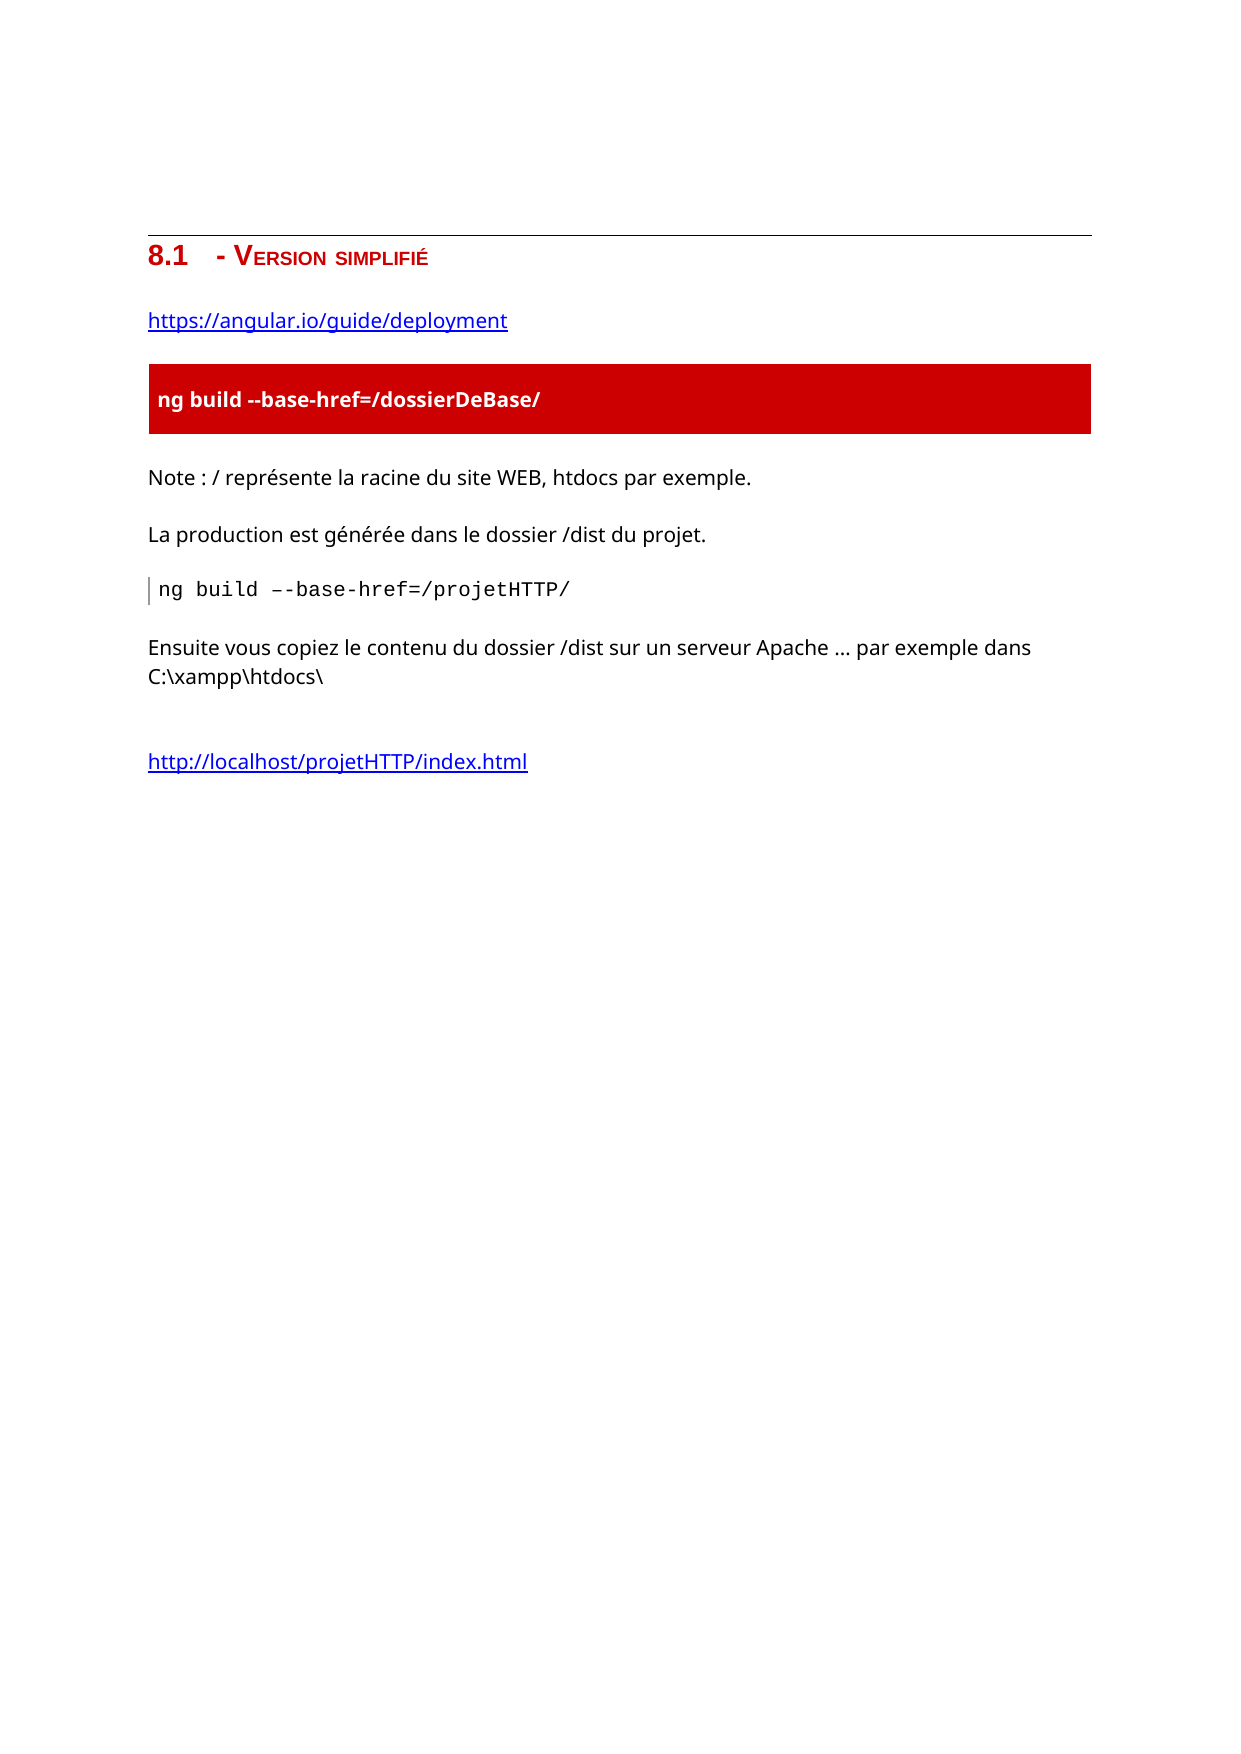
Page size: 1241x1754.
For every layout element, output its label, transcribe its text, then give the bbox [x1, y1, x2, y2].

text ng build --base-href=/dossierDeBase/ [149, 364, 1091, 434]
text Note : / représente la racine du site WEB, htdocs par exemple. [148, 463, 1092, 492]
subtitle - Version simplifié [148, 236, 1092, 271]
text ng build –-base-href=/projetHTTP/ [150, 577, 1092, 605]
text http://localhost/projetHTTP/index.html [148, 747, 1092, 776]
text Ensuite vous copiez le contenu du dossier /dist sur un serveur Apache … par exemple dans [148, 633, 1092, 662]
text La production est générée dans le dossier /dist du projet. [148, 520, 1092, 549]
text https://angular.io/guide/deployment [148, 306, 1092, 334]
text C:\xampp\htdocs\ [148, 662, 1092, 690]
